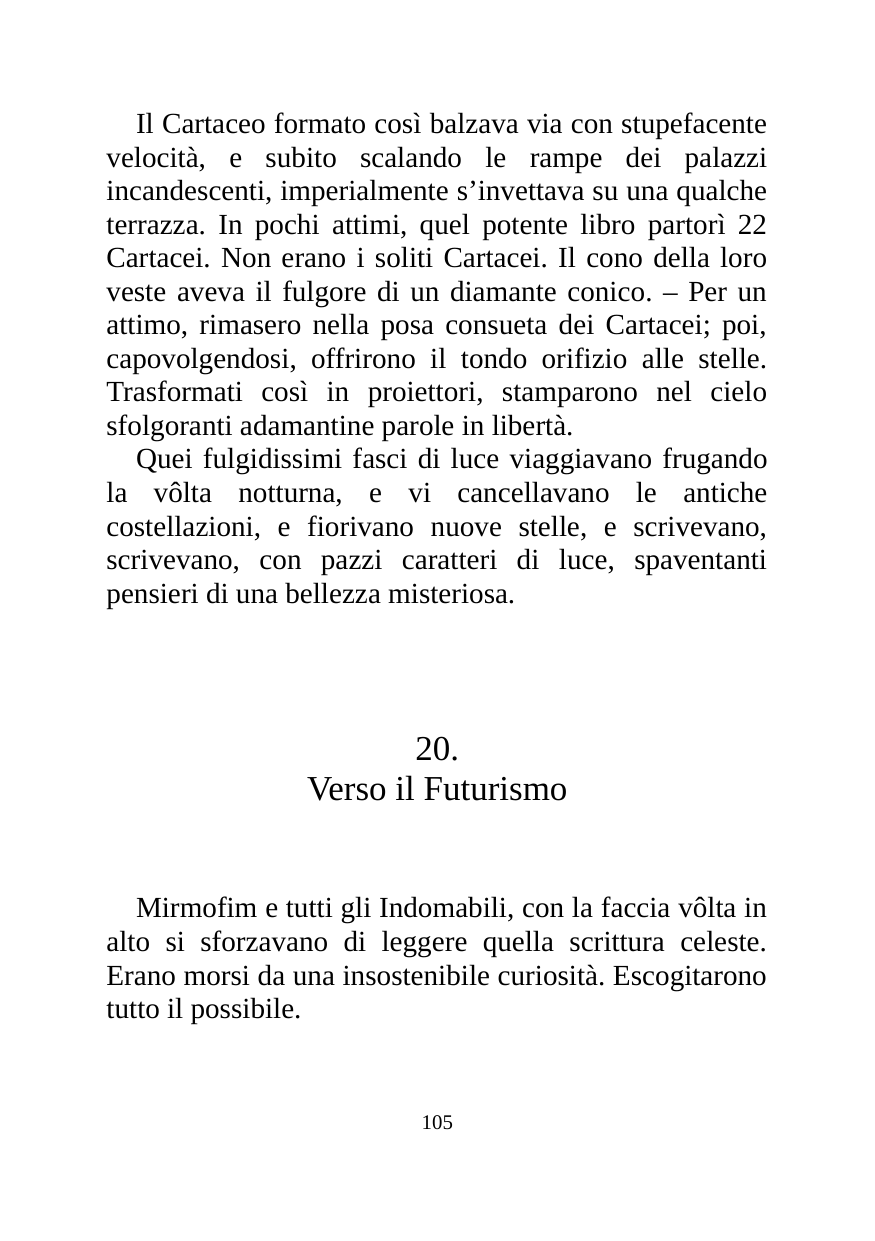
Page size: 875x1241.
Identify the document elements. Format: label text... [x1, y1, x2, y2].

text Quei fulgidissimi fasci di luce viaggiavano frugando la vôlta notturna, e vi cancellavano le antiche costellazioni, e fiorivano nuove stelle, e scrivevano, scrivevano, con pazzi caratteri di luce, spaventanti pensieri di una bellezza misteriosa. [106, 442, 768, 609]
subtitle 20. Verso il Futurismo [106, 727, 768, 808]
text Mirmofim e tutti gli Indomabili, con la faccia vôlta in alto si sforzavano di leggere quella scrittura celeste. Erano morsi da una insostenibile curiosità. Escogitarono tutto il possibile. [106, 891, 768, 1025]
text Il Cartaceo formato così balzava via con stupefacente velocità, e subito scalando le rampe dei palazzi incandescenti, imperialmente s’invettava su una qualche terrazza. In pochi attimi, quel potente libro partorì 22 Cartacei. Non erano i soliti Cartacei. Il cono della loro veste aveva il fulgore di un diamante conico. – Per un attimo, rimasero nella posa consueta dei Cartacei; poi, capovolgendosi, offrirono il tondo orifizio alle stelle. Trasformati così in proiettori, stamparono nel cielo sfolgoranti adamantine parole in libertà. [106, 106, 768, 442]
